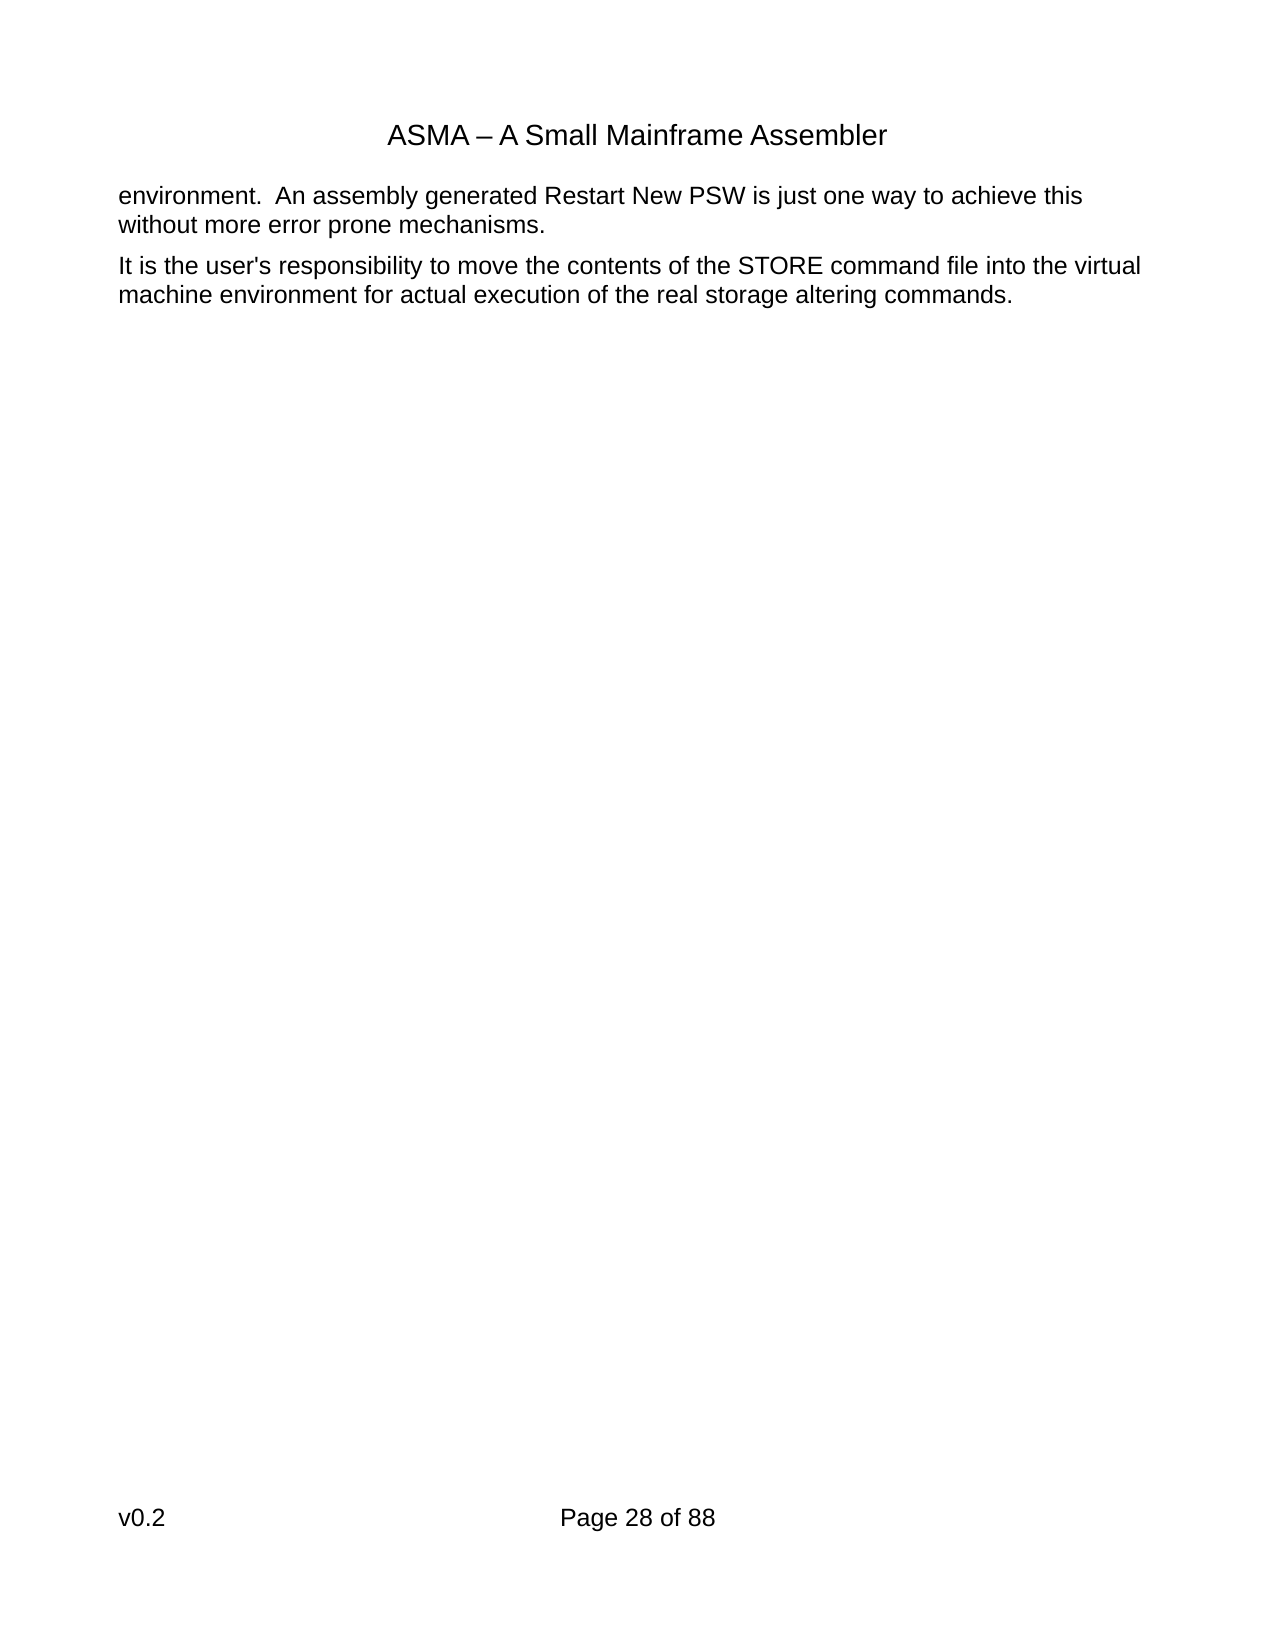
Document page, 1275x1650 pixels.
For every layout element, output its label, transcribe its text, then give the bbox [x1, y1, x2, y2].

text It is the user's responsibility to move the contents of the STORE command file into the virtual machine environment for actual execution of the real storage altering commands. [118, 251, 1157, 309]
text environment. An assembly generated Restart New PSW is just one way to achieve this without more error prone mechanisms. [118, 181, 1157, 239]
